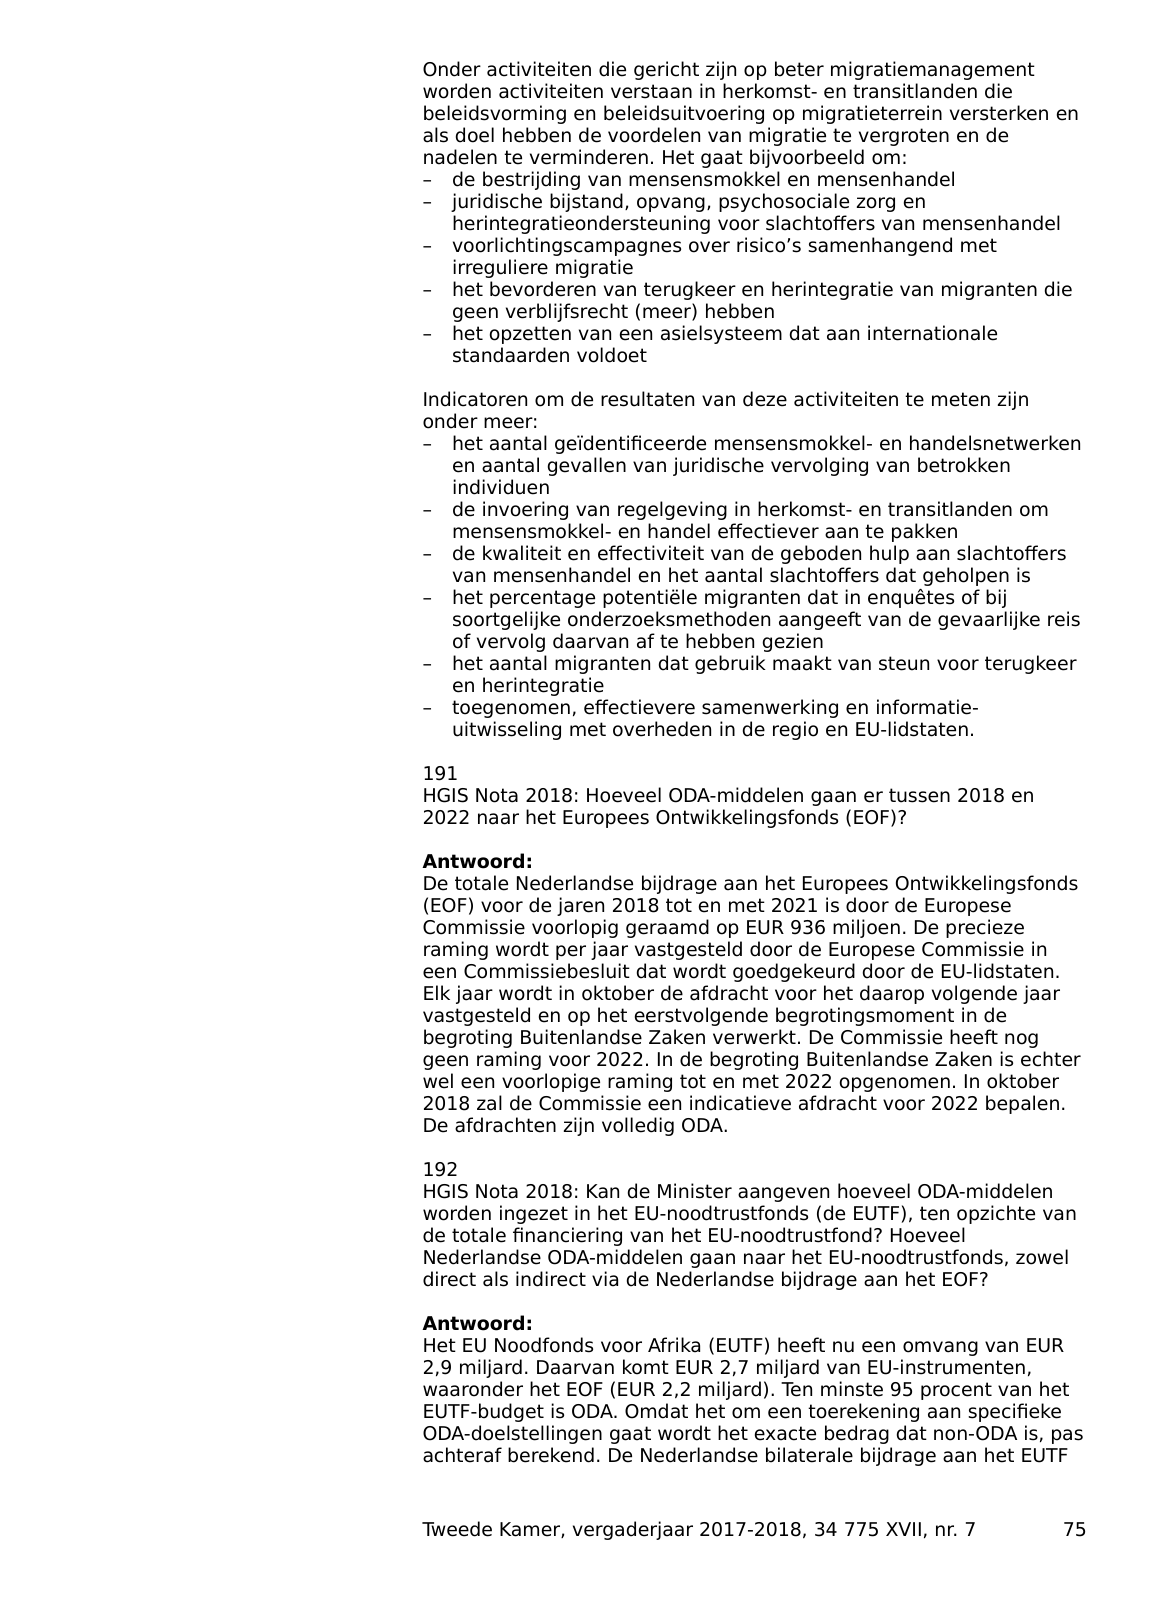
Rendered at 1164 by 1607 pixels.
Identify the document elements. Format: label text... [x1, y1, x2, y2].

text – juridische bijstand, opvang, psychosociale zorg en herintegratieondersteuning voor slachtoffers van mensenhandel [422, 191, 1087, 235]
text – toegenomen, effectievere samenwerking en informatie-uitwisseling met overheden in de regio en EU-lidstaten. [422, 697, 1087, 741]
text – het aantal geïdentificeerde mensensmokkel- en handelsnetwerken en aantal gevallen van juridische vervolging van betrokken individuen [422, 433, 1087, 499]
text – het opzetten van een asielsysteem dat aan internationale standaarden voldoet [422, 323, 1087, 367]
text HGIS Nota 2018: Hoeveel ODA-middelen gaan er tussen 2018 en 2022 naar het Europees Ontwikkelingsfonds (EOF)? [422, 785, 1087, 829]
text – het aantal migranten dat gebruik maakt van steun voor terugkeer en herintegratie [422, 653, 1087, 697]
text – het bevorderen van terugkeer en herintegratie van migranten die geen verblijfsrecht (meer) hebben [422, 279, 1087, 323]
text – het percentage potentiële migranten dat in enquêtes of bij soortgelijke onderzoeksmethoden aangeeft van de gevaarlijke reis of vervolg daarvan af te hebben gezien [422, 587, 1087, 653]
text 192 [422, 1159, 1087, 1181]
text – voorlichtingscampagnes over risico’s samenhangend met irreguliere migratie [422, 235, 1087, 279]
text – de kwaliteit en effectiviteit van de geboden hulp aan slachtoffers van mensenhandel en het aantal slachtoffers dat geholpen is [422, 543, 1087, 587]
text Onder activiteiten die gericht zijn op beter migratiemanagement worden activiteiten verstaan in herkomst- en transitlanden die beleidsvorming en beleidsuitvoering op migratieterrein versterken en als doel hebben de voordelen van migratie te vergroten en de nadelen te verminderen. Het gaat bijvoorbeeld om: [422, 59, 1087, 169]
text De totale Nederlandse bijdrage aan het Europees Ontwikkelingsfonds (EOF) voor de jaren 2018 tot en met 2021 is door de Europese Commissie voorlopig geraamd op EUR 936 miljoen. De precieze raming wordt per jaar vastgesteld door de Europese Commissie in een Commissiebesluit dat wordt goedgekeurd door de EU-lidstaten. Elk jaar wordt in oktober de afdracht voor het daarop volgende jaar vastgesteld en op het eerstvolgende begrotingsmoment in de begroting Buitenlandse Zaken verwerkt. De Commissie heeft nog geen raming voor 2022. In de begroting Buitenlandse Zaken is echter wel een voorlopige raming tot en met 2022 opgenomen. In oktober 2018 zal de Commissie een indicatieve afdracht voor 2022 bepalen. De afdrachten zijn volledig ODA. [422, 873, 1087, 1137]
text Antwoord: [422, 1313, 1087, 1335]
text – de bestrijding van mensensmokkel en mensenhandel [422, 169, 1087, 191]
text 191 [422, 763, 1087, 785]
text HGIS Nota 2018: Kan de Minister aangeven hoeveel ODA-middelen worden ingezet in het EU-noodtrustfonds (de EUTF), ten opzichte van de totale financiering van het EU-noodtrustfond? Hoeveel Nederlandse ODA-middelen gaan naar het EU-noodtrustfonds, zowel direct als indirect via de Nederlandse bijdrage aan het EOF? [422, 1181, 1087, 1291]
text Het EU Noodfonds voor Afrika (EUTF) heeft nu een omvang van EUR 2,9 miljard. Daarvan komt EUR 2,7 miljard van EU-instrumenten, waaronder het EOF (EUR 2,2 miljard). Ten minste 95 procent van het EUTF-budget is ODA. Omdat het om een toerekening aan specifieke ODA-doelstellingen gaat wordt het exacte bedrag dat non-ODA is, pas achteraf berekend. De Nederlandse bilaterale bijdrage aan het EUTF [422, 1335, 1087, 1467]
text Indicatoren om de resultaten van deze activiteiten te meten zijn onder meer: [422, 389, 1087, 433]
text Antwoord: [422, 851, 1087, 873]
text – de invoering van regelgeving in herkomst- en transitlanden om mensensmokkel- en handel effectiever aan te pakken [422, 499, 1087, 543]
